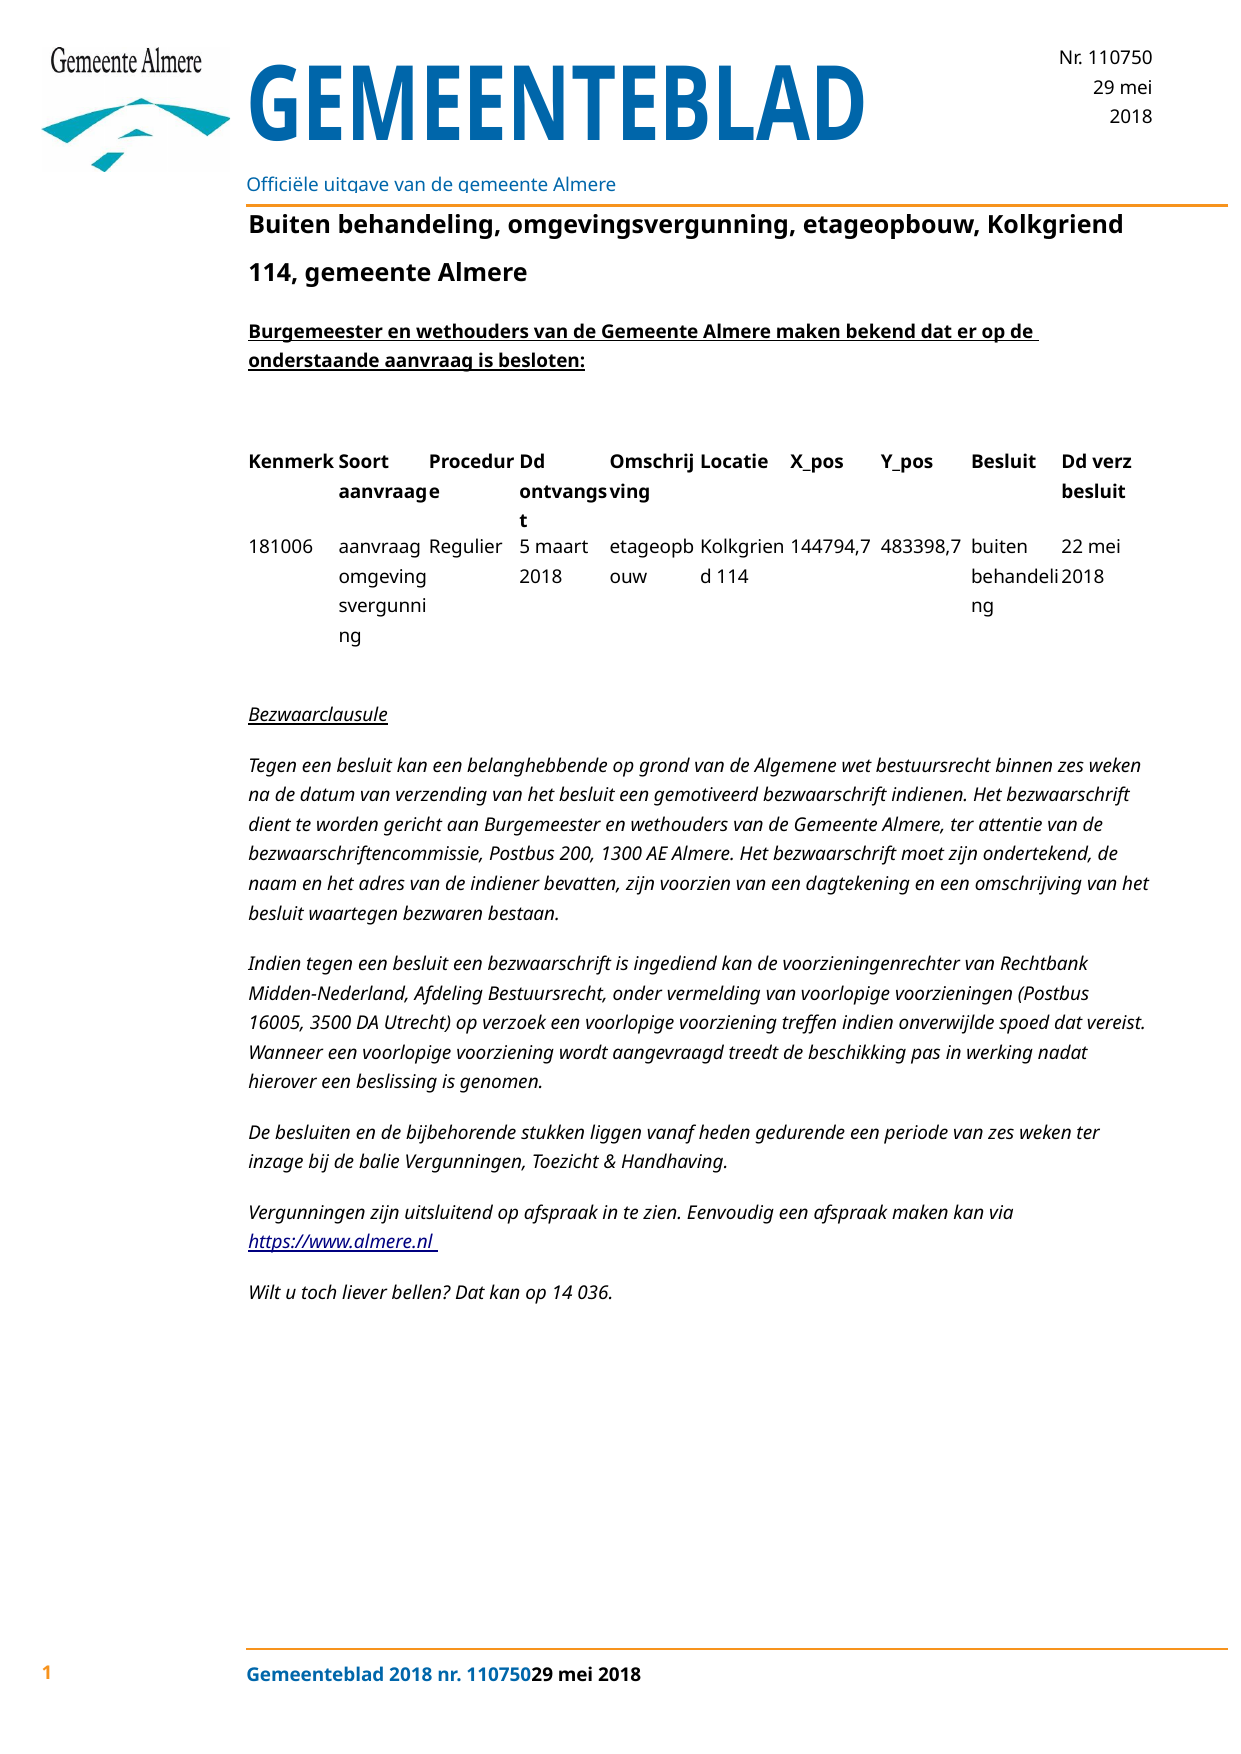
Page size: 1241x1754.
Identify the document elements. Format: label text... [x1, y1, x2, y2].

table_header Locatie [700, 449, 790, 533]
table_cell 22 mei 2018 [1061, 533, 1152, 648]
text Tegen een besluit kan een belanghebbende op grond van de Algemene wet bestuursrecht binnen zes weken na de datum van verzending van het besluit een gemotiveerd bezwaarschrift indienen. Het bezwaarschrift dient te worden gericht aan Burgemeester en wethouders van de Gemeente Almere, ter attentie van de bezwaarschriftencommissie, Postbus 200, 1300 AE Almere. Het bezwaarschrift moet zijn ondertekend, de naam en het adres van de indiener bevatten, zijn voorzien van een dagtekening en een omschrijving van het besluit waartegen bezwaren bestaan. [248, 752, 1152, 926]
table_cell 181006 [248, 533, 338, 648]
picture [41, 47, 231, 172]
table_cell aanvraag omgevingsvergunning [338, 533, 429, 648]
table_header Kenmerk [248, 449, 338, 533]
table_header Dd ontvangst [519, 449, 609, 533]
text Indien tegen een besluit een bezwaarschrift is ingediend kan de voorzieningenrechter van Rechtbank Midden-Nederland, Afdeling Bestuursrecht, onder vermelding van voorlopige voorzieningen (Postbus 16005, 3500 DA Utrecht) op verzoek een voorlopige voorziening treffen indien onverwijlde spoed dat vereist. Wanneer een voorlopige voorziening wordt aangevraagd treedt de beschikking pas in werking nadat hierover een beslissing is genomen. [248, 950, 1152, 1094]
text Vergunningen zijn uitsluitend op afspraak in te zien. Eenvoudig een afspraak maken kan via https://www.almere.nl [248, 1199, 1152, 1254]
table_header Omschrijving [609, 449, 700, 533]
table_cell Regulier [429, 533, 519, 648]
table_cell 144794,7 [790, 533, 881, 648]
table_header X_pos [790, 449, 881, 533]
table_cell 483398,7 [881, 533, 971, 648]
text De besluiten en de bijbehorende stukken liggen vanaf heden gedurende een periode van zes weken ter inzage bij de balie Vergunningen, Toezicht & Handhaving. [248, 1119, 1152, 1174]
table_header Dd verz besluit [1061, 449, 1152, 533]
table_cell etageopbouw [609, 533, 700, 648]
text Burgemeester en wethouders van de Gemeente Almere maken bekend dat er op de onderstaande aanvraag is besloten: [248, 318, 1152, 373]
table_cell buiten behandeling [971, 533, 1061, 648]
table_cell Kolkgriend 114 [700, 533, 790, 648]
text Wilt u toch liever bellen? Dat kan op 14 036. [248, 1279, 1152, 1305]
table_header Soort aanvraag [338, 449, 429, 533]
table_header Procedure [429, 449, 519, 533]
text Buiten behandeling, omgevingsvergunning, etageopbouw, Kolkgriend 114, gemeente Almere [248, 207, 1152, 288]
table_cell 5 maart 2018 [519, 533, 609, 648]
table_header Y_pos [881, 449, 971, 533]
table_header Besluit [971, 449, 1061, 533]
text Bezwaarclausule [248, 701, 1152, 727]
